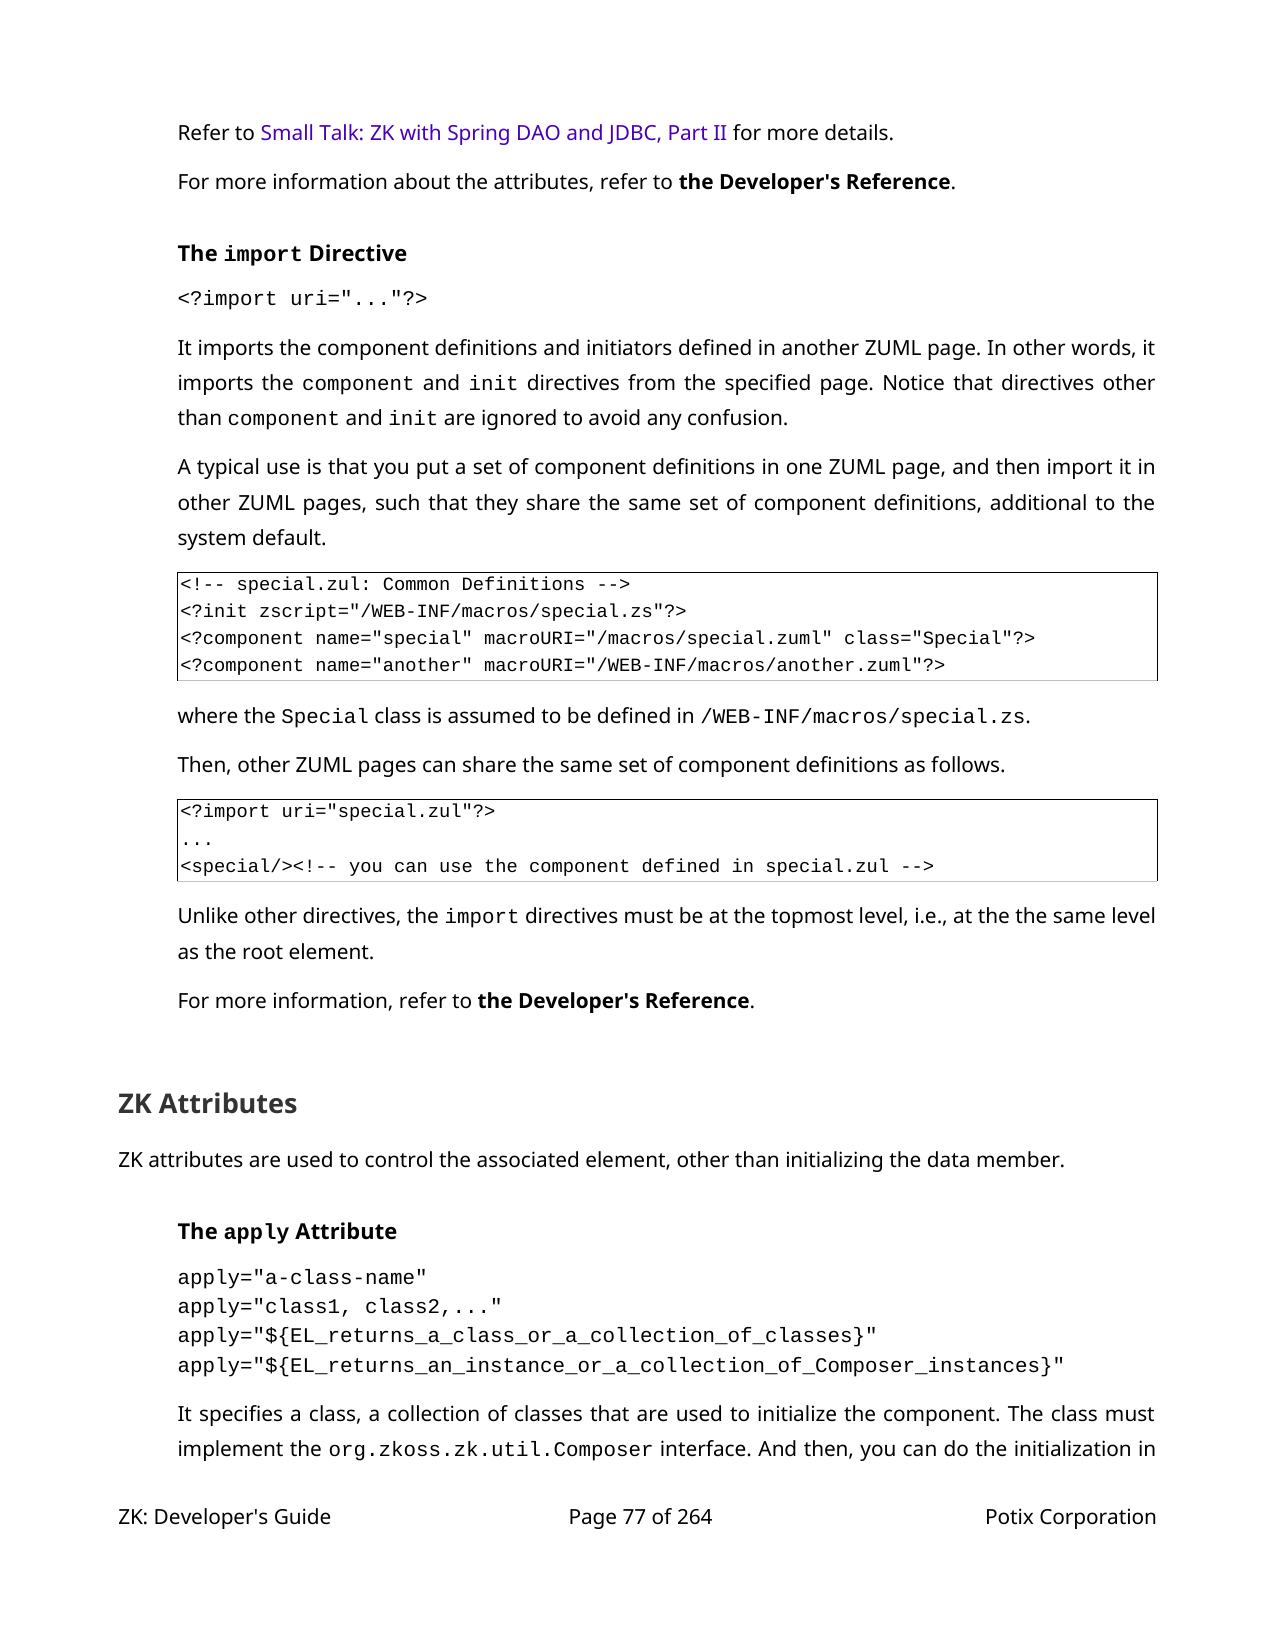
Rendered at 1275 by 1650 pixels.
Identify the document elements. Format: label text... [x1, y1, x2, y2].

text Then, other ZUML pages can share the same set of component definitions as follows. [177, 750, 1157, 779]
text <special/><!-- you can use the component defined in special.zul --> [178, 854, 1157, 881]
text where the Special class is assumed to be defined in /WEB-INF/macros/special.zs. [177, 701, 1157, 730]
text <!-- special.zul: Common Definitions --> [178, 573, 1157, 596]
text <?component name="special" macroURI="/macros/special.zuml" class="Special"?> [178, 626, 1157, 650]
subtitle The apply Attribute [177, 1216, 1157, 1246]
text Unlike other directives, the import directives must be at the topmost level, i.e., at the the same level as the root element. [177, 902, 1157, 965]
subtitle The import Directive [177, 238, 1157, 268]
text <?component name="another" macroURI="/WEB-INF/macros/another.zuml"?> [178, 653, 1157, 680]
text It specifies a class, a collection of classes that are used to initialize the component. The class must implement the org.zkoss.zk.util.Composer interface. And then, you can do the initialization in [177, 1399, 1157, 1463]
text <?import uri="..."?> [177, 288, 1157, 312]
text ... [178, 826, 1157, 851]
text apply="a-class-name" apply="class1, class2,..." apply="${EL_returns_a_class_or_a_collection_of_classes}" apply="${EL_returns_an_instance_or_a_collection_of_Composer_instances}" [177, 1267, 1157, 1378]
subtitle ZK Attributes [118, 1085, 1157, 1122]
text A typical use is that you put a set of component definitions in one ZUML page, and then import it in other ZUML pages, such that they share the same set of component definitions, additional to the system default. [177, 452, 1157, 551]
text For more information about the attributes, refer to the Developer's Reference. [177, 167, 1157, 195]
text <?init zscript="/WEB-INF/macros/special.zs"?> [178, 599, 1157, 623]
text Refer to Small Talk: ZK with Spring DAO and JDBC, Part II for more details. [177, 118, 1157, 146]
text <?import uri="special.zul"?> [178, 800, 1157, 823]
text ZK attributes are used to control the associated element, other than initializing the data member. [118, 1145, 1157, 1174]
text It imports the component definitions and initiators defined in another ZUML page. In other words, it imports the component and init directives from the specified page. Notice that directives other than component and init are ignored to avoid any confusion. [177, 333, 1157, 432]
text For more information, refer to the Developer's Reference. [177, 986, 1157, 1014]
